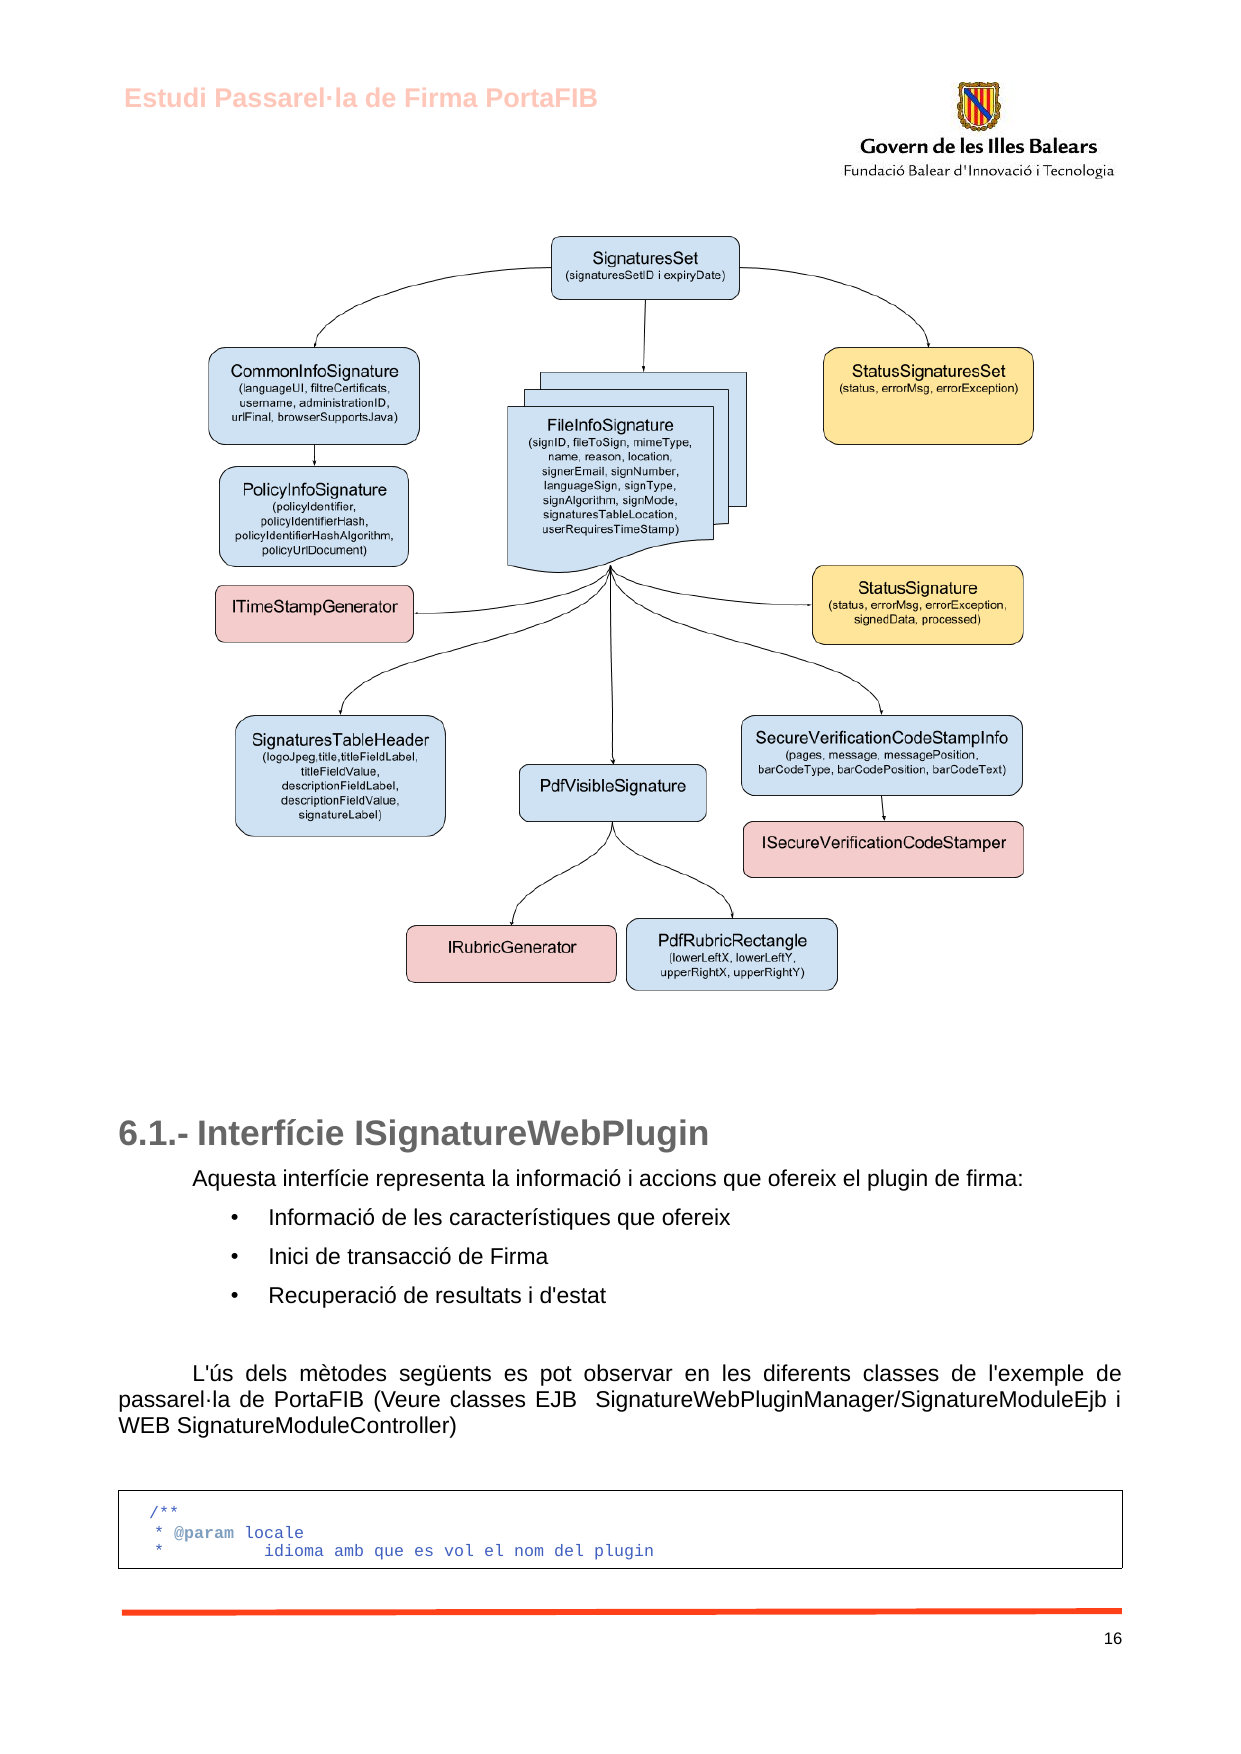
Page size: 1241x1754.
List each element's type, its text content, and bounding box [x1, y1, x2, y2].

text Aquesta interfície representa la informació i accions que ofereix el plugin de firma: [118, 1165, 1122, 1192]
list Inici de transacció de Firma [231, 1243, 1122, 1269]
text L'ús dels mètodes següents es pot observar en les diferents classes de l'exemple de passarel·la de PortaFIB (Veure classes EJB SignatureWebPluginManager/SignatureModuleEjb i WEB SignatureModuleController) [118, 1359, 1122, 1438]
list Recuperació de resultats i d'estat [231, 1282, 1122, 1308]
picture [840, 82, 1117, 179]
table_header /** * @param locale * idioma amb que es vol el nom del plugin [119, 1491, 1122, 1568]
list Informació de les característiques que ofereix [231, 1204, 1122, 1230]
picture [190, 218, 1050, 1010]
subtitle Interfície ISignatureWebPlugin [118, 1112, 1122, 1153]
